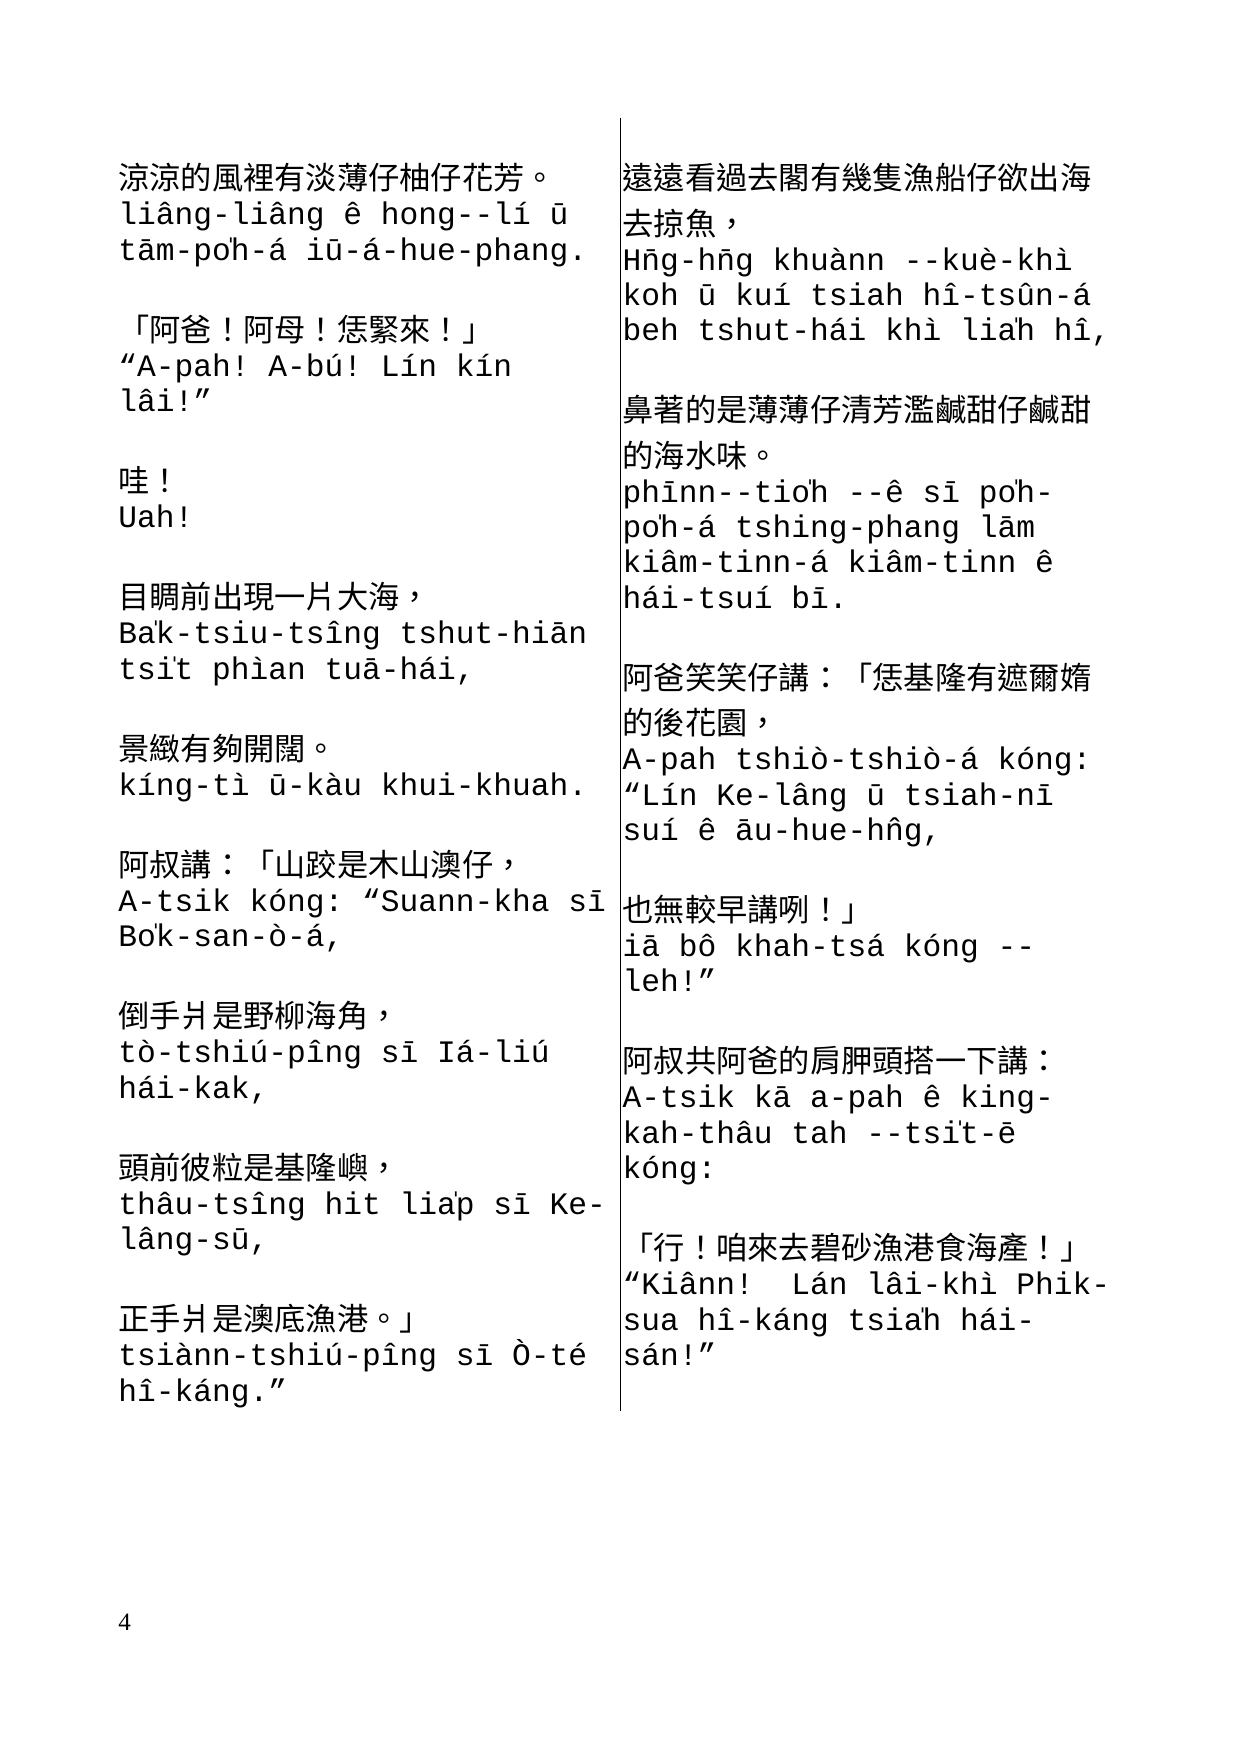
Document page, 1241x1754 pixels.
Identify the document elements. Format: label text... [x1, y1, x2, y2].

text 頭前彼粒是基隆嶼， [118, 1143, 618, 1188]
text “Kiânn! Lán lâi-khì Phik-sua hî-káng tsia̍h hái-sán!” [622, 1269, 1122, 1375]
text 倒手爿是野柳海角， [118, 991, 618, 1037]
text Hn̄g-hn̄g khuànn --kuè-khì koh ū kuí tsiah hî-tsûn-á beh tshut-hái khì lia̍h hî, [622, 244, 1122, 350]
text 景緻有夠開闊。 [118, 724, 618, 769]
text Ba̍k-tsiu-tsîng tshut-hiān tsi̍t phìan tuā-hái, [118, 618, 618, 688]
text tsiànn-tshiú-pîng sī Ò-té hî-káng.” [118, 1339, 618, 1410]
text “A-pah! A-bú! Lín kín lâi!” [118, 350, 618, 421]
text 哇！ [118, 456, 618, 502]
text iā bô khah-tsá kóng --leh!” [622, 930, 1122, 1001]
text 鼻著的是薄薄仔清芳濫鹹甜仔鹹甜的海水味。 [622, 386, 1122, 476]
text A-pah tshiò-tshiò-á kóng: “Lín Ke-lâng ū tsiah-nī suí ê āu-hue-hn̂g, [622, 743, 1122, 850]
text 「行！咱來去碧砂漁港食海產！」 [622, 1223, 1122, 1269]
text liâng-liâng ê hong--lí ū tām-po̍h-á iū-á-hue-phang. [118, 199, 618, 269]
text phīnn--tio̍h --ê sī po̍h-po̍h-á tshing-phang lām kiâm-tinn-á kiâm-tinn ê hái-tsuí bī. [622, 476, 1122, 618]
text 遠遠看過去閣有幾隻漁船仔欲出海去掠魚， [622, 153, 1122, 244]
text kíng-tì ū-kàu khui-khuah. [118, 769, 618, 804]
text 阿爸笑笑仔講：「恁基隆有遮爾媠的後花園， [622, 653, 1122, 743]
text 阿叔講：「山跤是木山澳仔， [118, 840, 618, 885]
text 阿叔共阿爸的肩胛頭搭一下講： [622, 1037, 1122, 1082]
text Uah! [118, 502, 618, 537]
text A-tsik kóng: “Suann-kha sī Bo̍k-san-ò-á, [118, 885, 618, 956]
text 「阿爸！阿母！恁緊來！」 [118, 305, 618, 350]
text tò-tshiú-pîng sī Iá-liú hái-kak, [118, 1037, 618, 1107]
text 正手爿是澳底漁港。」 [118, 1294, 618, 1339]
text A-tsik kā a-pah ê king-kah-thâu tah --tsi̍t-ē kóng: [622, 1082, 1122, 1188]
text 也無較早講咧！」 [622, 885, 1122, 930]
text 目睭前出現一片大海， [118, 572, 618, 618]
text thâu-tsîng hit lia̍p sī Ke-lâng-sū, [118, 1188, 618, 1259]
text 涼涼的風裡有淡薄仔柚仔花芳。 [118, 153, 618, 199]
